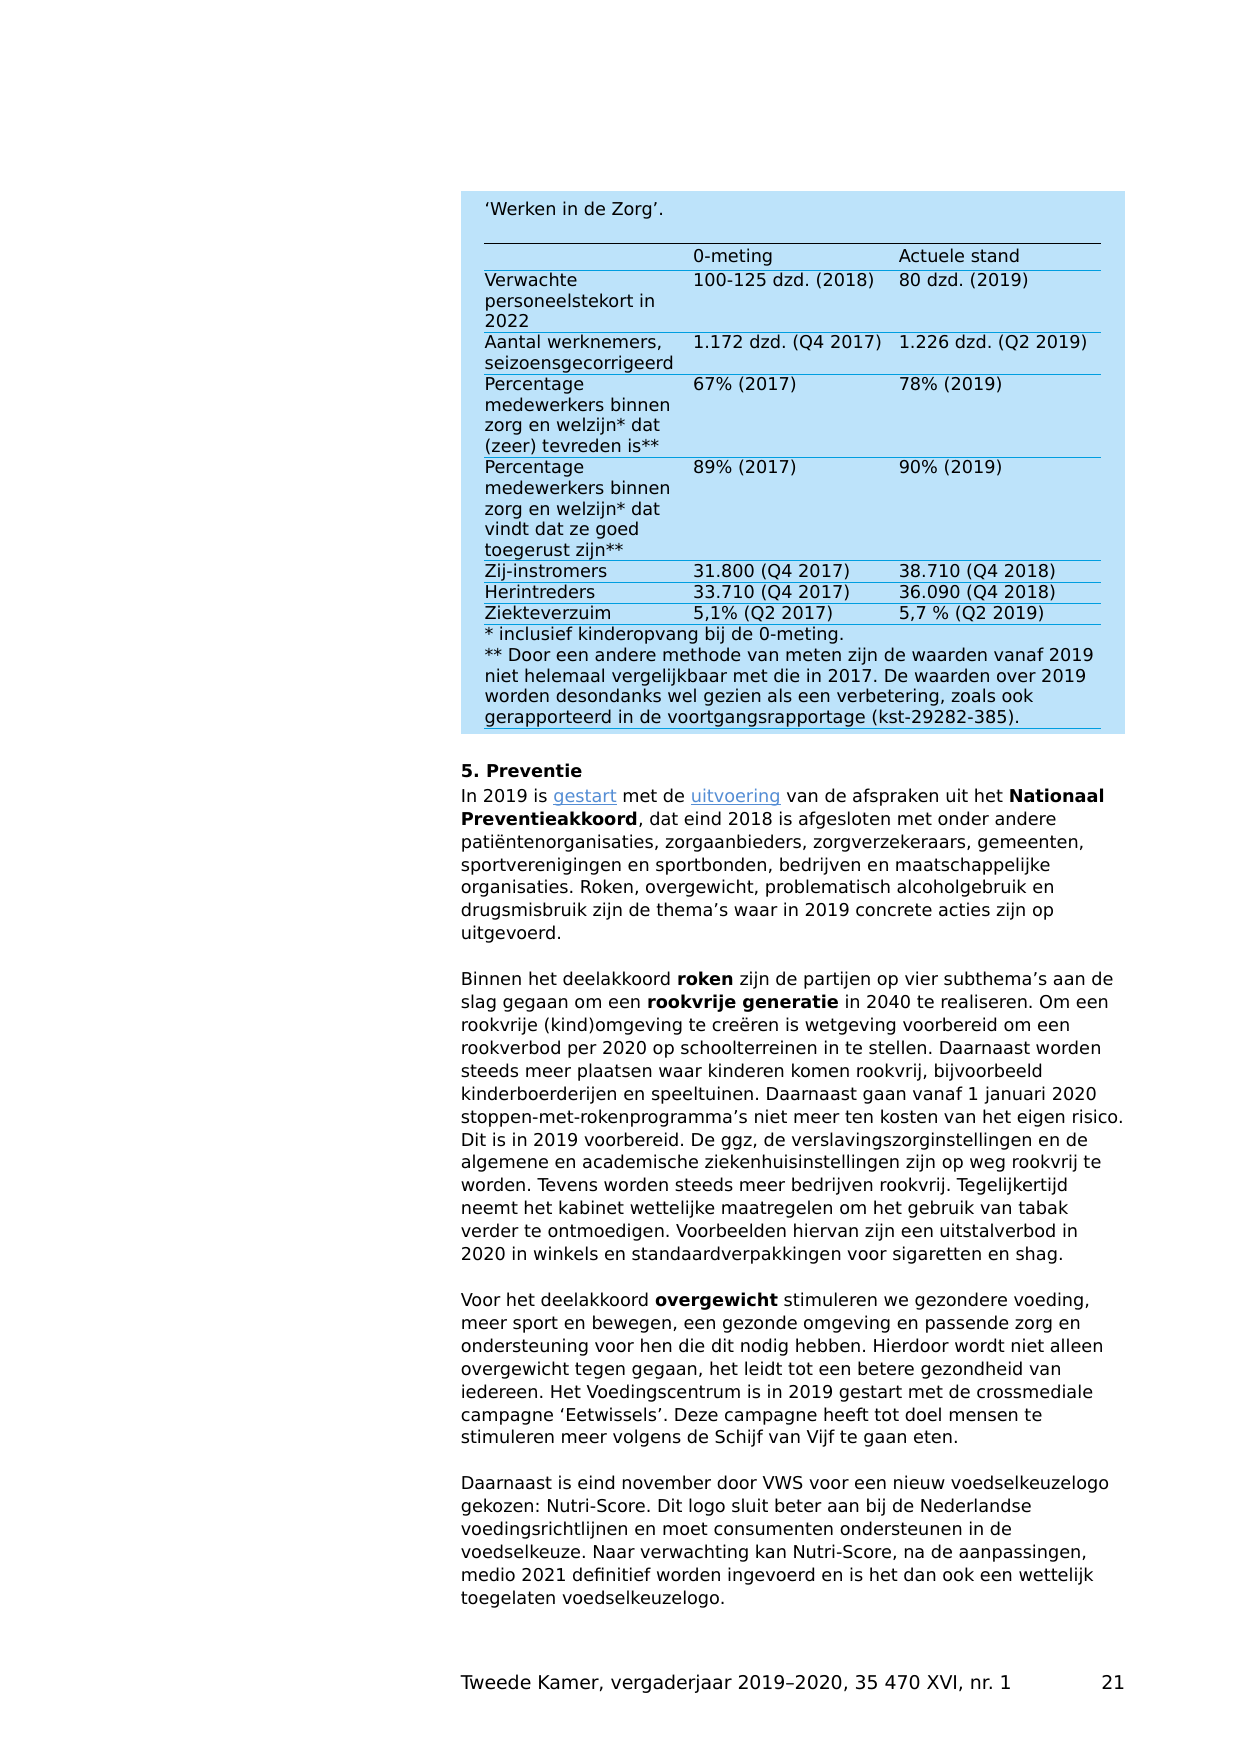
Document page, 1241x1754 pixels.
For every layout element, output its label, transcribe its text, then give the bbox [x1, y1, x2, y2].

table_cell 80 dzd. (2019) [896, 271, 1101, 332]
table_cell 100-125 dzd. (2018) [690, 271, 896, 332]
table_cell 38.710 (Q4 2018) [896, 561, 1101, 581]
table_cell 5,7 % (Q2 2019) [896, 604, 1101, 624]
text 5. Preventie [461, 759, 1125, 782]
table_cell Percentage medewerkers binnen zorg en welzijn* dat (zeer) tevreden is** [484, 375, 690, 457]
table_cell Zij-instromers [484, 561, 690, 581]
table_cell 90% (2019) [896, 458, 1101, 560]
table_header 0-meting [690, 244, 896, 269]
table_cell Herintreders [484, 583, 690, 603]
table_cell 36.090 (Q4 2018) [896, 583, 1101, 603]
table_cell 1.226 dzd. (Q2 2019) [896, 333, 1101, 374]
table_header Actuele stand [896, 244, 1101, 269]
table_cell Ziekteverzuim [484, 604, 690, 624]
text Binnen het deelakkoord roken zijn de partijen op vier subthema’s aan de slag gegaan om een rookvrije generatie in 2040 te realiseren. Om een rookvrije (kind)omgeving te creëren is wetgeving voorbereid om een rookverbod per 2020 op schoolterreinen in te stellen. Daarnaast worden steeds meer plaatsen waar kinderen komen rookvrij, bijvoorbeeld kinderboerderijen en speeltuinen. Daarnaast gaan vanaf 1 januari 2020 stoppen-met-rokenprogramma’s niet meer ten kosten van het eigen risico. Dit is in 2019 voorbereid. De ggz, de verslavingszorginstellingen en de algemene en academische ziekenhuisinstellingen zijn op weg rookvrij te worden. Tevens worden steeds meer bedrijven rookvrij. Tegelijkertijd neemt het kabinet wettelijke maatregelen om het gebruik van tabak verder te ontmoedigen. Voorbeelden hiervan zijn een uitstalverbod in 2020 in winkels en standaardverpakkingen voor sigaretten en shag. [461, 967, 1125, 1265]
text In 2019 is gestart met de uitvoering van de afspraken uit het Nationaal Preventieakkoord, dat eind 2018 is afgesloten met onder andere patiëntenorganisaties, zorgaanbieders, zorgverzekeraars, gemeenten, sportverenigingen en sportbonden, bedrijven en maatschappelijke organisaties. Roken, overgewicht, problematisch alcoholgebruik en drugsmisbruik zijn de thema’s waar in 2019 concrete acties zijn op uitgevoerd. [461, 784, 1125, 944]
table_cell 67% (2017) [690, 375, 896, 457]
text Voor het deelakkoord overgewicht stimuleren we gezondere voeding, meer sport en bewegen, een gezonde omgeving en passende zorg en ondersteuning voor hen die dit nodig hebben. Hierdoor wordt niet alleen overgewicht tegen gegaan, het leidt tot een betere gezondheid van iedereen. Het Voedingscentrum is in 2019 gestart met de crossmediale campagne ‘Eetwissels’. Deze campagne heeft tot doel mensen te stimuleren meer volgens de Schijf van Vijf te gaan eten. [461, 1288, 1125, 1448]
table_header [484, 244, 690, 269]
table_cell 78% (2019) [896, 375, 1101, 457]
table_header ‘Werken in de Zorg’. [461, 191, 1125, 734]
table_cell 33.710 (Q4 2017) [690, 583, 896, 603]
table_cell Aantal werknemers, seizoensgecorrigeerd [484, 333, 690, 374]
table_cell Percentage medewerkers binnen zorg en welzijn* dat vindt dat ze goed toegerust zijn** [484, 458, 690, 560]
table_cell 1.172 dzd. (Q4 2017) [690, 333, 896, 374]
table_cell 31.800 (Q4 2017) [690, 561, 896, 581]
table_cell 5,1% (Q2 2017) [690, 604, 896, 624]
table_cell * inclusief kinderopvang bij de 0-meting. [484, 625, 1101, 645]
table_cell 89% (2017) [690, 458, 896, 560]
table_cell ** Door een andere methode van meten zijn de waarden vanaf 2019 niet helemaal vergelijkbaar met die in 2017. De waarden over 2019 worden desondanks wel gezien als een verbetering, zoals ook gerapporteerd in de voortgangsrapportage (kst-29282-385). [484, 645, 1101, 727]
text Daarnaast is eind november door VWS voor een nieuw voedselkeuzelogo gekozen: Nutri-Score. Dit logo sluit beter aan bij de Nederlandse voedingsrichtlijnen en moet consumenten ondersteunen in de voedselkeuze. Naar verwachting kan Nutri-Score, na de aanpassingen, medio 2021 definitief worden ingevoerd en is het dan ook een wettelijk toegelaten voedselkeuzelogo. [461, 1471, 1125, 1609]
table_cell Verwachte personeelstekort in 2022 [484, 271, 690, 332]
